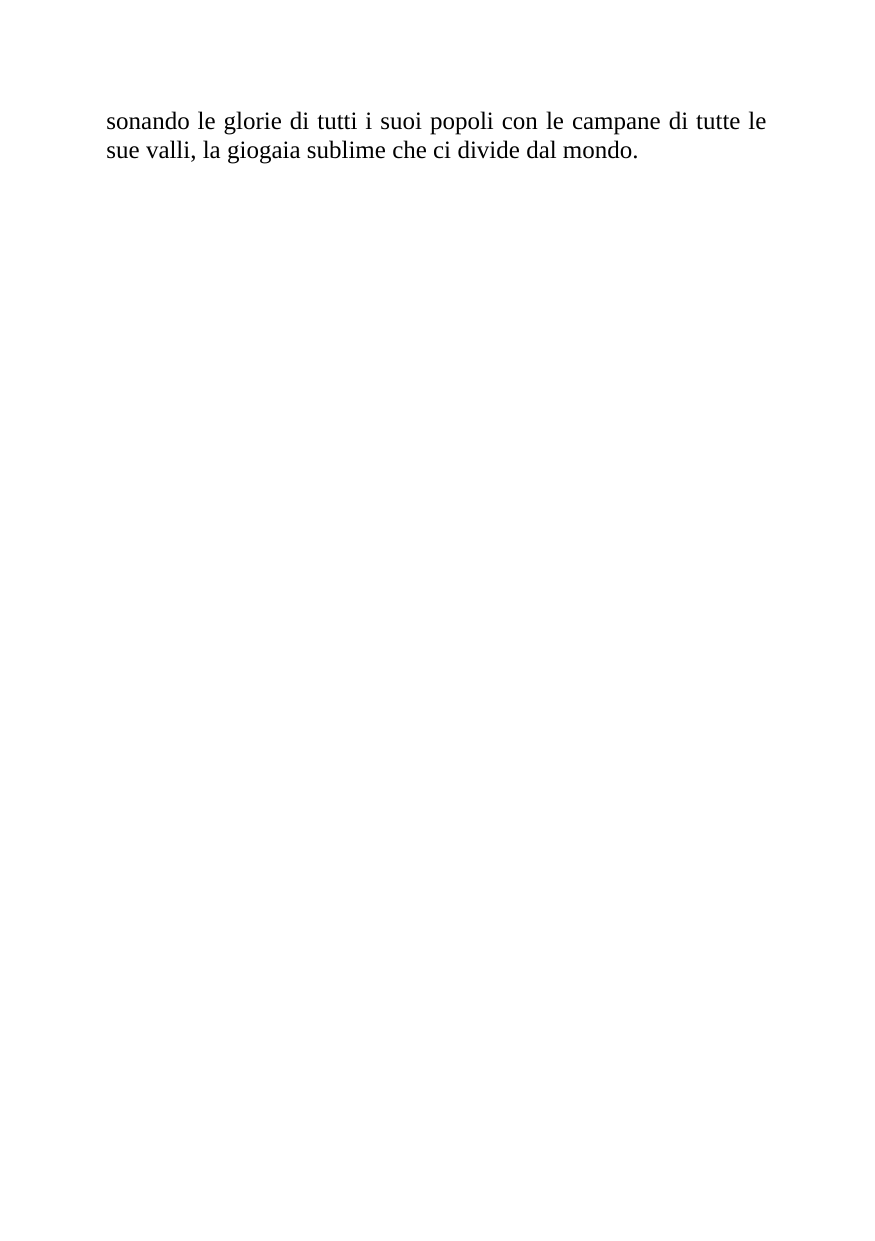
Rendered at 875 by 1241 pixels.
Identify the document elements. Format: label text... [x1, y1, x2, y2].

text sonando le glorie di tutti i suoi popoli con le campane di tutte le sue valli, la giogaia sublime che ci divide dal mondo. [106, 106, 768, 164]
